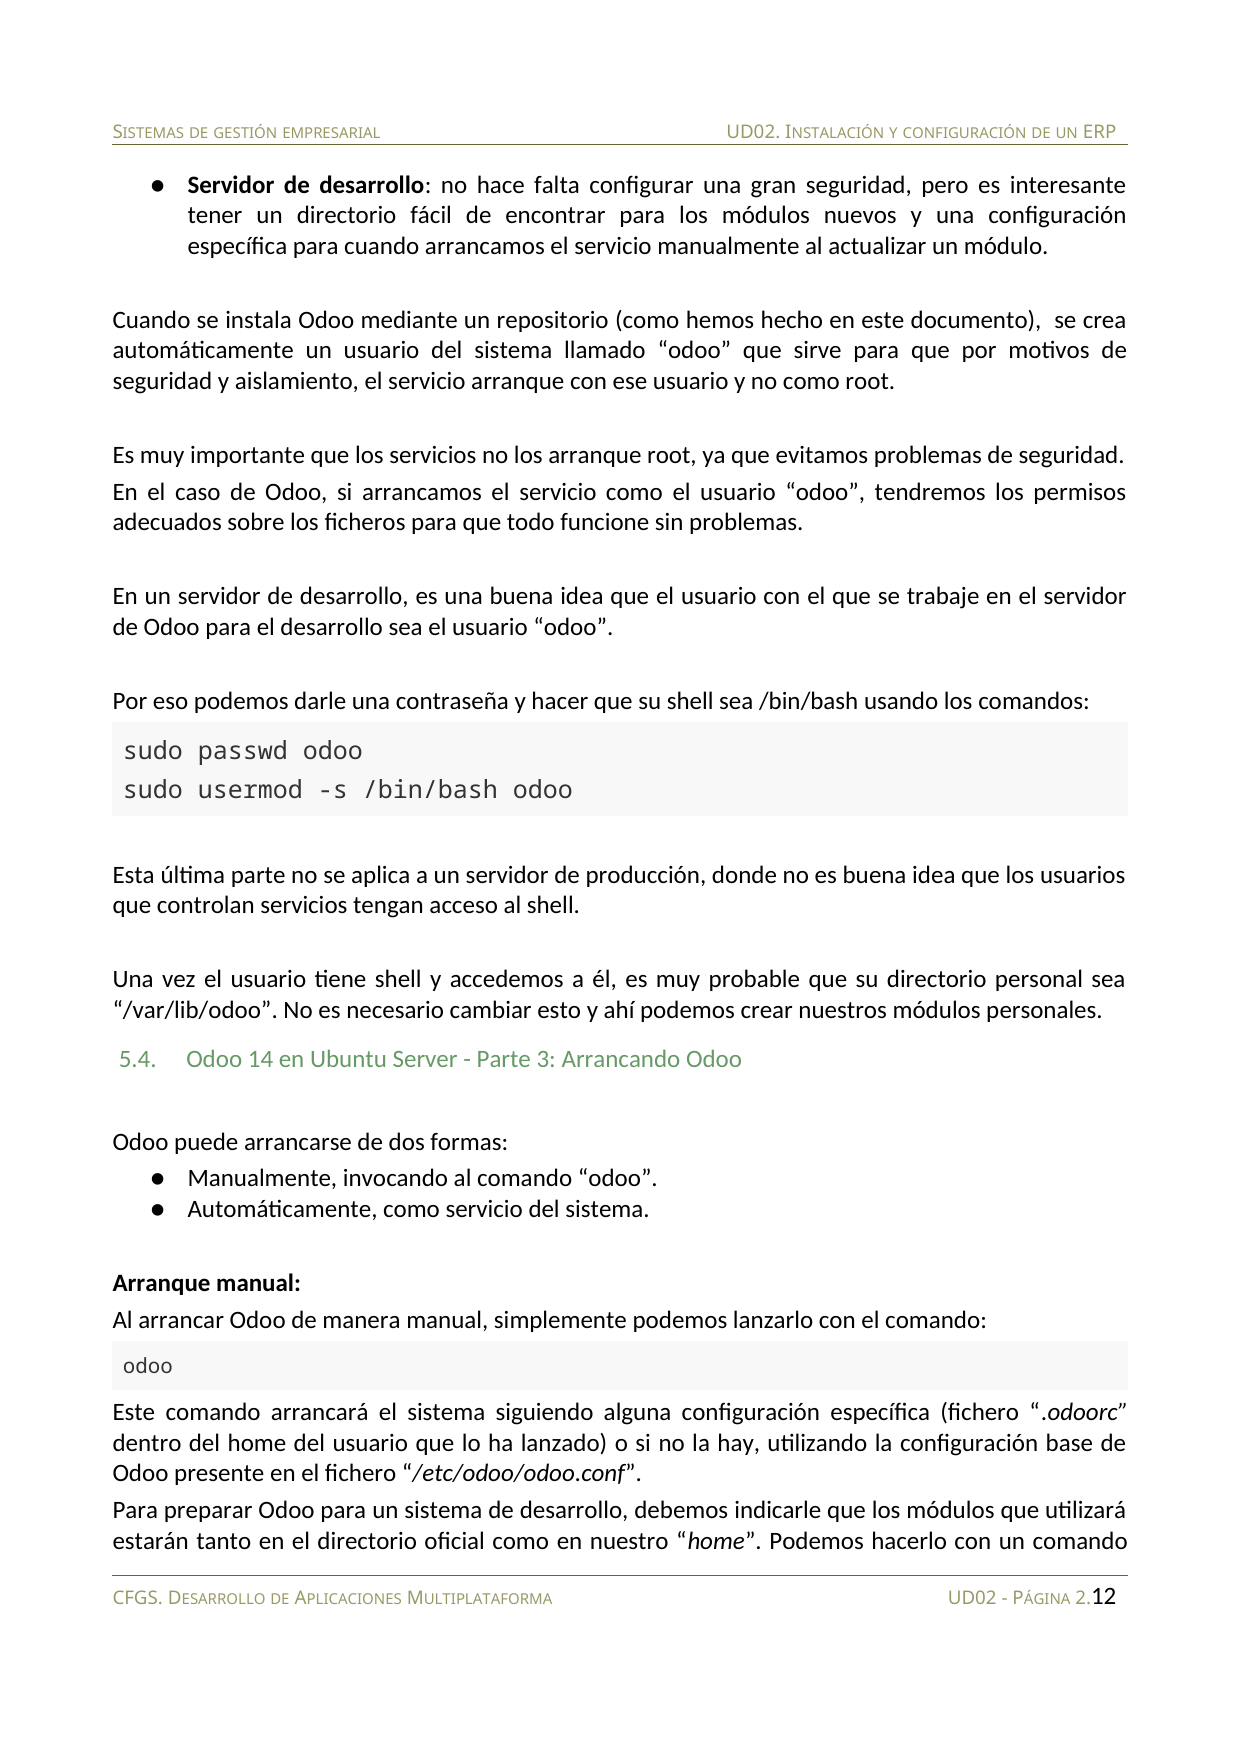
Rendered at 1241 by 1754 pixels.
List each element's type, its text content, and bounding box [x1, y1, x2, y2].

list Manualmente, invocando al comando “odoo”. [150, 1163, 1128, 1193]
subtitle Odoo 14 en Ubuntu Server - Parte 3: Arrancando Odoo [156, 1043, 1128, 1074]
list Servidor de desarrollo: no hace falta configurar una gran seguridad, pero es interesante tener un directorio fácil de encontrar para los módulos nuevos y una configuración específica para cuando arrancamos el servicio manualmente al actualizar un módulo. [150, 169, 1128, 261]
text Cuando se instala Odoo mediante un repositorio (como hemos hecho en este documento), se crea automáticamente un usuario del sistema llamado “odoo” que sirve para que por motivos de seguridad y aislamiento, el servicio arranque con ese usuario y no como root. [112, 304, 1128, 396]
text Para preparar Odoo para un sistema de desarrollo, debemos indicarle que los módulos que utilizará estarán tanto en el directorio oficial como en nuestro “home”. Podemos hacerlo con un comando [112, 1494, 1128, 1555]
table_header sudo passwd odoo sudo usermod -s /bin/bash odoo [112, 722, 1128, 816]
text Una vez el usuario tiene shell y accedemos a él, es muy probable que su directorio personal sea “/var/lib/odoo”. No es necesario cambiar esto y ahí podemos crear nuestros módulos personales. [112, 963, 1128, 1024]
text Arranque manual: [112, 1267, 1128, 1298]
table_header odoo [112, 1341, 1128, 1390]
text Odoo puede arrancarse de dos formas: [112, 1126, 1128, 1156]
text Es muy importante que los servicios no los arranque root, ya que evitamos problemas de seguridad. [112, 439, 1128, 469]
text En el caso de Odoo, si arrancamos el servicio como el usuario “odoo”, tendremos los permisos adecuados sobre los ficheros para que todo funcione sin problemas. [112, 476, 1128, 537]
text Al arrancar Odoo de manera manual, simplemente podemos lanzarlo con el comando: [112, 1304, 1128, 1334]
text Esta última parte no se aplica a un servidor de producción, donde no es buena idea que los usuarios que controlan servicios tengan acceso al shell. [112, 859, 1128, 920]
list Automáticamente, como servicio del sistema. [150, 1193, 1128, 1224]
text En un servidor de desarrollo, es una buena idea que el usuario con el que se trabaje en el servidor de Odoo para el desarrollo sea el usuario “odoo”. [112, 581, 1128, 642]
text Este comando arrancará el sistema siguiendo alguna configuración específica (fichero “.odoorc” dentro del home del usuario que lo ha lanzado) o si no la hay, utilizando la configuración base de Odoo presente en el fichero “/etc/odoo/odoo.conf”. [112, 1396, 1128, 1488]
text Por eso podemos darle una contraseña y hacer que su shell sea /bin/bash usando los comandos: [112, 685, 1128, 716]
